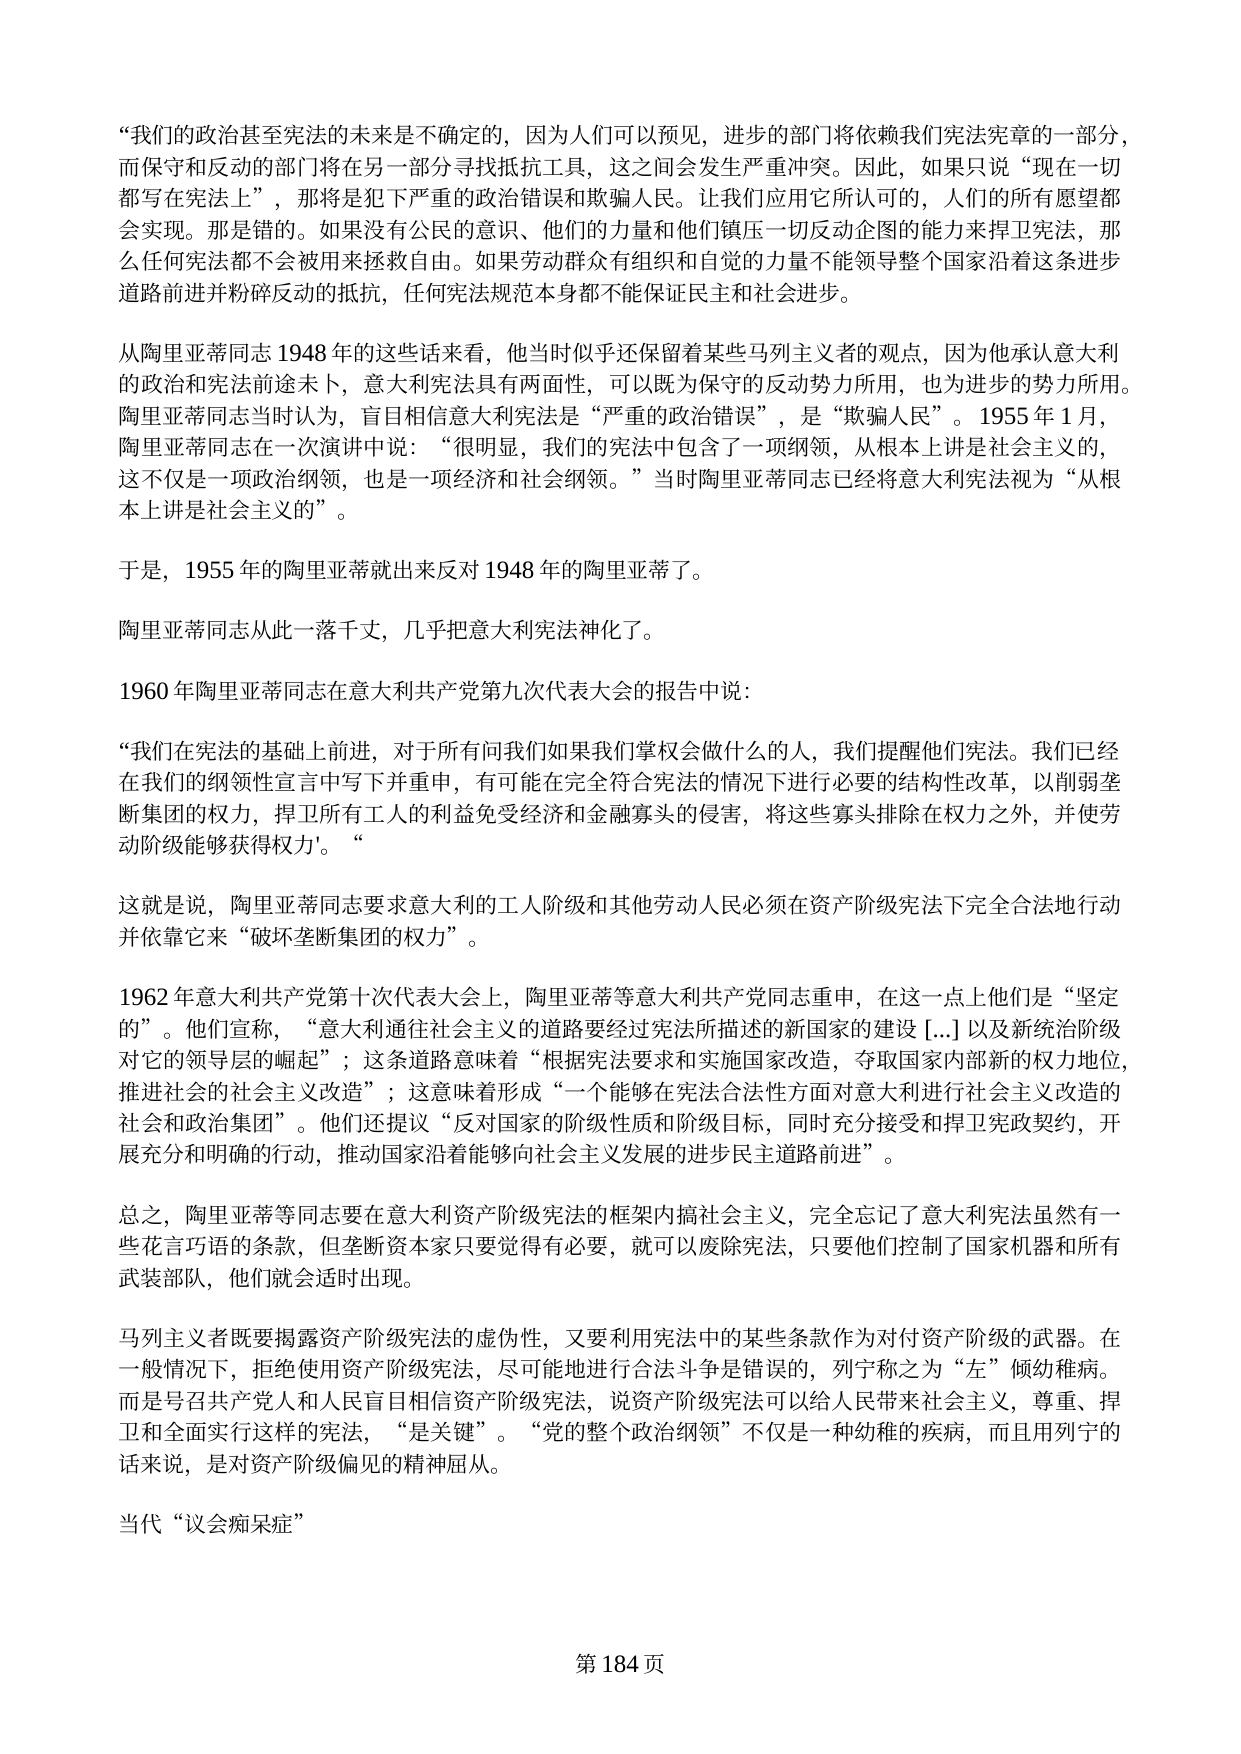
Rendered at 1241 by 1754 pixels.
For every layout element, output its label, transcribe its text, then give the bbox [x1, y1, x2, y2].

text 1962年意大利共产党第十次代表大会上，陶里亚蒂等意大利共产党同志重申，在这一点上他们是“坚定的”。他们宣称，“意大利通往社会主义的道路要经过宪法所描述的新国家的建设 [...] 以及新统治阶级对它的领导层的崛起”；这条道路意味着“根据宪法要求和实施国家改造，夺取国家内部新的权力地位，推进社会的社会主义改造”；这意味着形成“一个能够在宪法合法性方面对意大利进行社会主义改造的社会和政治集团”。他们还提议“反对国家的阶级性质和阶级目标，同时充分接受和捍卫宪政契约，开展充分和明确的行动，推动国家沿着能够向社会主义发展的进步民主道路前进”。 [118, 980, 1122, 1169]
text 从陶里亚蒂同志1948年的这些话来看，他当时似乎还保留着某些马列主义者的观点，因为他承认意大利的政治和宪法前途未卜，意大利宪法具有两面性，可以既为保守的反动势力所用，也为进步的势力所用。陶里亚蒂同志当时认为，盲目相信意大利宪法是“严重的政治错误”，是“欺骗人民”。1955年1月，陶里亚蒂同志在一次演讲中说：“很明显，我们的宪法中包含了一项纲领，从根本上讲是社会主义的，这不仅是一项政治纲领，也是一项经济和社会纲领。”当时陶里亚蒂同志已经将意大利宪法视为“从根本上讲是社会主义的”。 [118, 336, 1122, 525]
text 陶里亚蒂同志从此一落千丈，几乎把意大利宪法神化了。 [118, 614, 1122, 645]
text 于是，1955年的陶里亚蒂就出来反对1948年的陶里亚蒂了。 [118, 553, 1122, 585]
text 当代“议会痴呆症” [118, 1507, 1122, 1538]
text “我们在宪法的基础上前进，对于所有问我们如果我们掌权会做什么的人，我们提醒他们宪法。我们已经在我们的纲领性宣言中写下并重申，有可能在完全符合宪法的情况下进行必要的结构性改革，以削弱垄断集团的权力，捍卫所有工人的利益免受经济和金融寡头的侵害，将这些寡头排除在权力之外，并使劳动阶级能够获得权力'。“ [118, 734, 1122, 860]
text 马列主义者既要揭露资产阶级宪法的虚伪性，又要利用宪法中的某些条款作为对付资产阶级的武器。在一般情况下，拒绝使用资产阶级宪法，尽可能地进行合法斗争是错误的，列宁称之为“左”倾幼稚病。而是号召共产党人和人民盲目相信资产阶级宪法，说资产阶级宪法可以给人民带来社会主义，尊重、捍卫和全面实行这样的宪法，“是关键”。“党的整个政治纲领”不仅是一种幼稚的疾病，而且用列宁的话来说，是对资产阶级偏见的精神屈从。 [118, 1321, 1122, 1478]
text 1960年陶里亚蒂同志在意大利共产党第九次代表大会的报告中说： [118, 674, 1122, 705]
text “我们的政治甚至宪法的未来是不确定的，因为人们可以预见，进步的部门将依赖我们宪法宪章的一部分，而保守和反动的部门将在另一部分寻找抵抗工具，这之间会发生严重冲突。因此，如果只说“现在一切都写在宪法上”，那将是犯下严重的政治错误和欺骗人民。让我们应用它所认可的，人们的所有愿望都会实现。那是错的。如果没有公民的意识、他们的力量和他们镇压一切反动企图的能力来捍卫宪法，那么任何宪法都不会被用来拯救自由。如果劳动群众有组织和自觉的力量不能领导整个国家沿着这条进步道路前进并粉碎反动的抵抗，任何宪法规范本身都不能保证民主和社会进步。 [118, 118, 1122, 307]
text 总之，陶里亚蒂等同志要在意大利资产阶级宪法的框架内搞社会主义，完全忘记了意大利宪法虽然有一些花言巧语的条款，但垄断资本家只要觉得有必要，就可以废除宪法，只要他们控制了国家机器和所有武装部队，他们就会适时出现。 [118, 1198, 1122, 1292]
text 这就是说，陶里亚蒂同志要求意大利的工人阶级和其他劳动人民必须在资产阶级宪法下完全合法地行动并依靠它来“破坏垄断集团的权力”。 [118, 889, 1122, 952]
